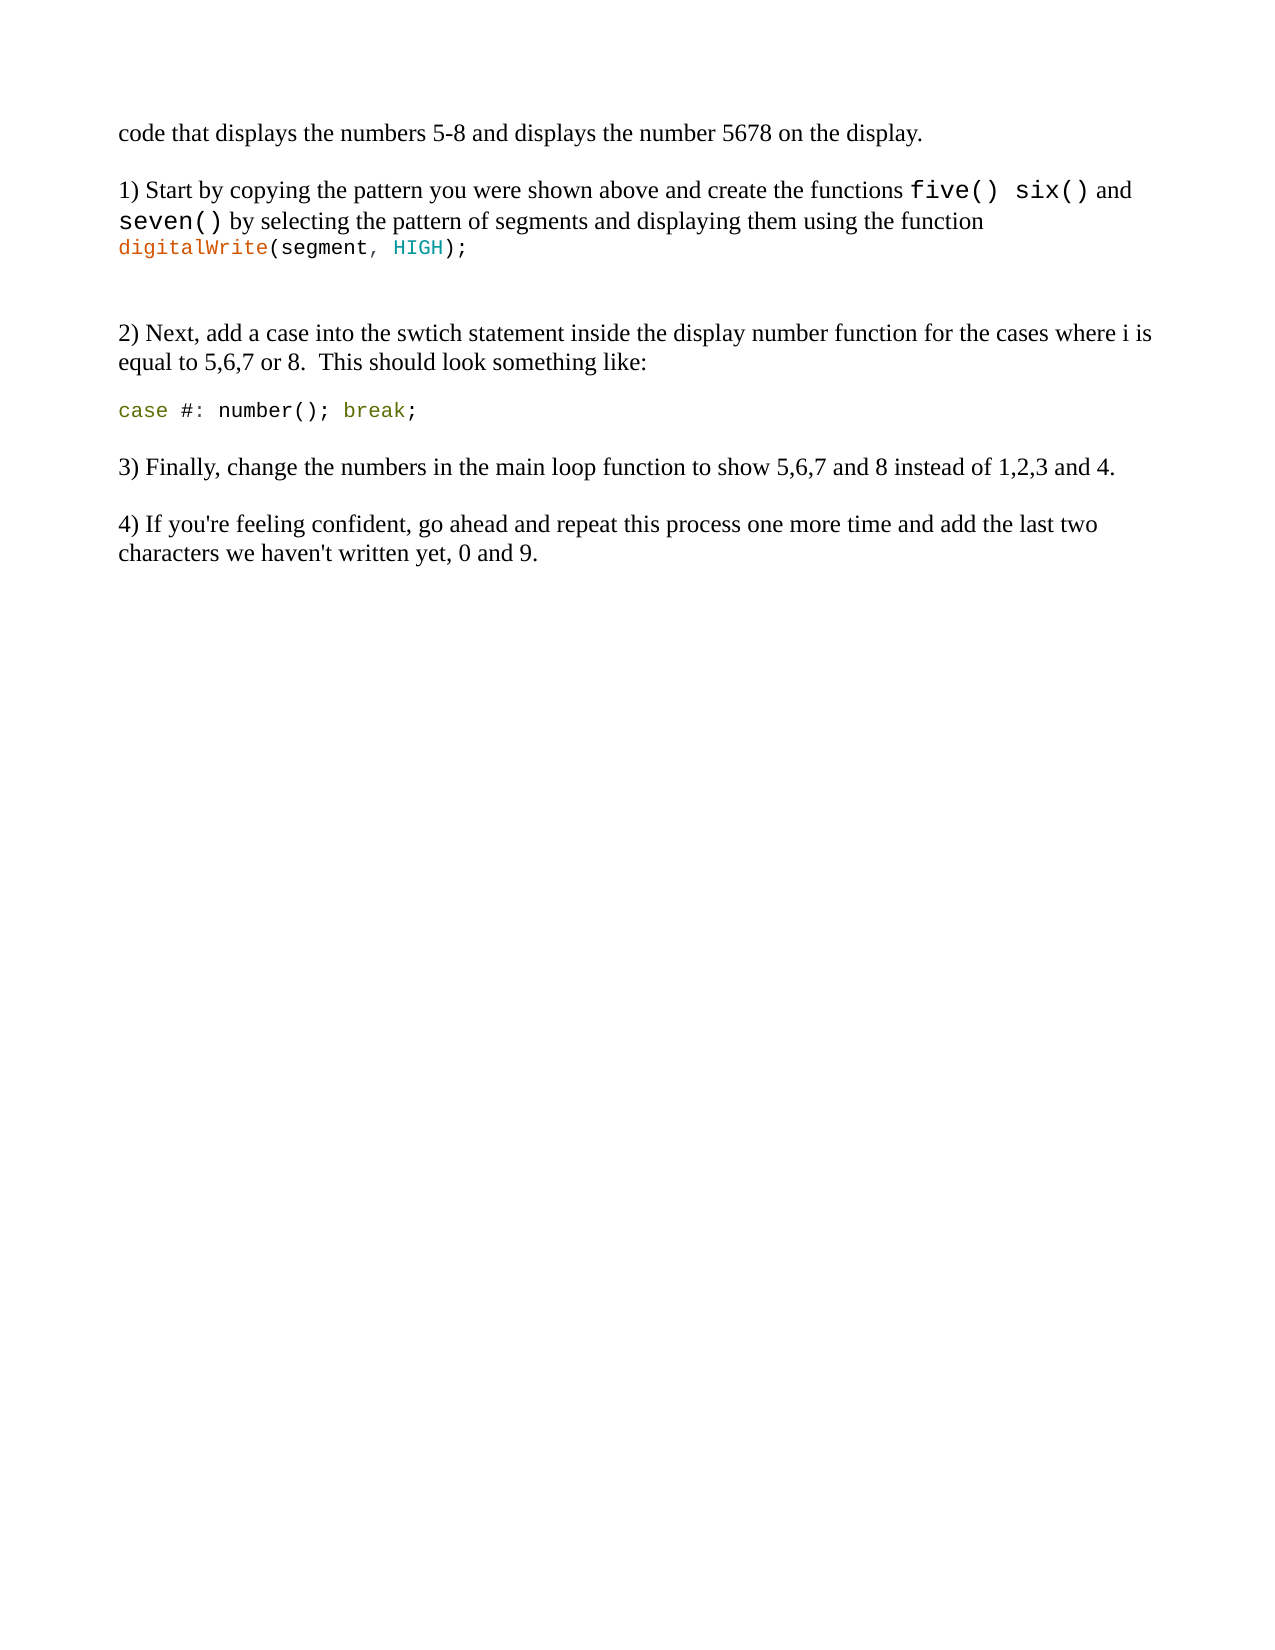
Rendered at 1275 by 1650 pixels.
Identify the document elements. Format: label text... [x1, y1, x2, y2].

text 4) If you're feeling confident, go ahead and repeat this process one more time and add the last two characters we haven't written yet, 0 and 9. [118, 509, 1157, 624]
text case #: number(); break; [118, 399, 1157, 423]
text digitalWrite(segment, HIGH); [118, 237, 1157, 261]
text 2) Next, add a case into the swtich statement inside the display number function for the cases where i is equal to 5,6,7 or 8. This should look something like: [118, 318, 1157, 376]
text 3) Finally, change the numbers in the main loop function to show 5,6,7 and 8 instead of 1,2,3 and 4. [118, 452, 1157, 480]
text code that displays the numbers 5-8 and displays the number 5678 on the display. 1) Start by copying the pattern you were shown above and create the functions five() six() and seven() by selecting the pattern of segments and displaying them using the function [118, 118, 1157, 237]
